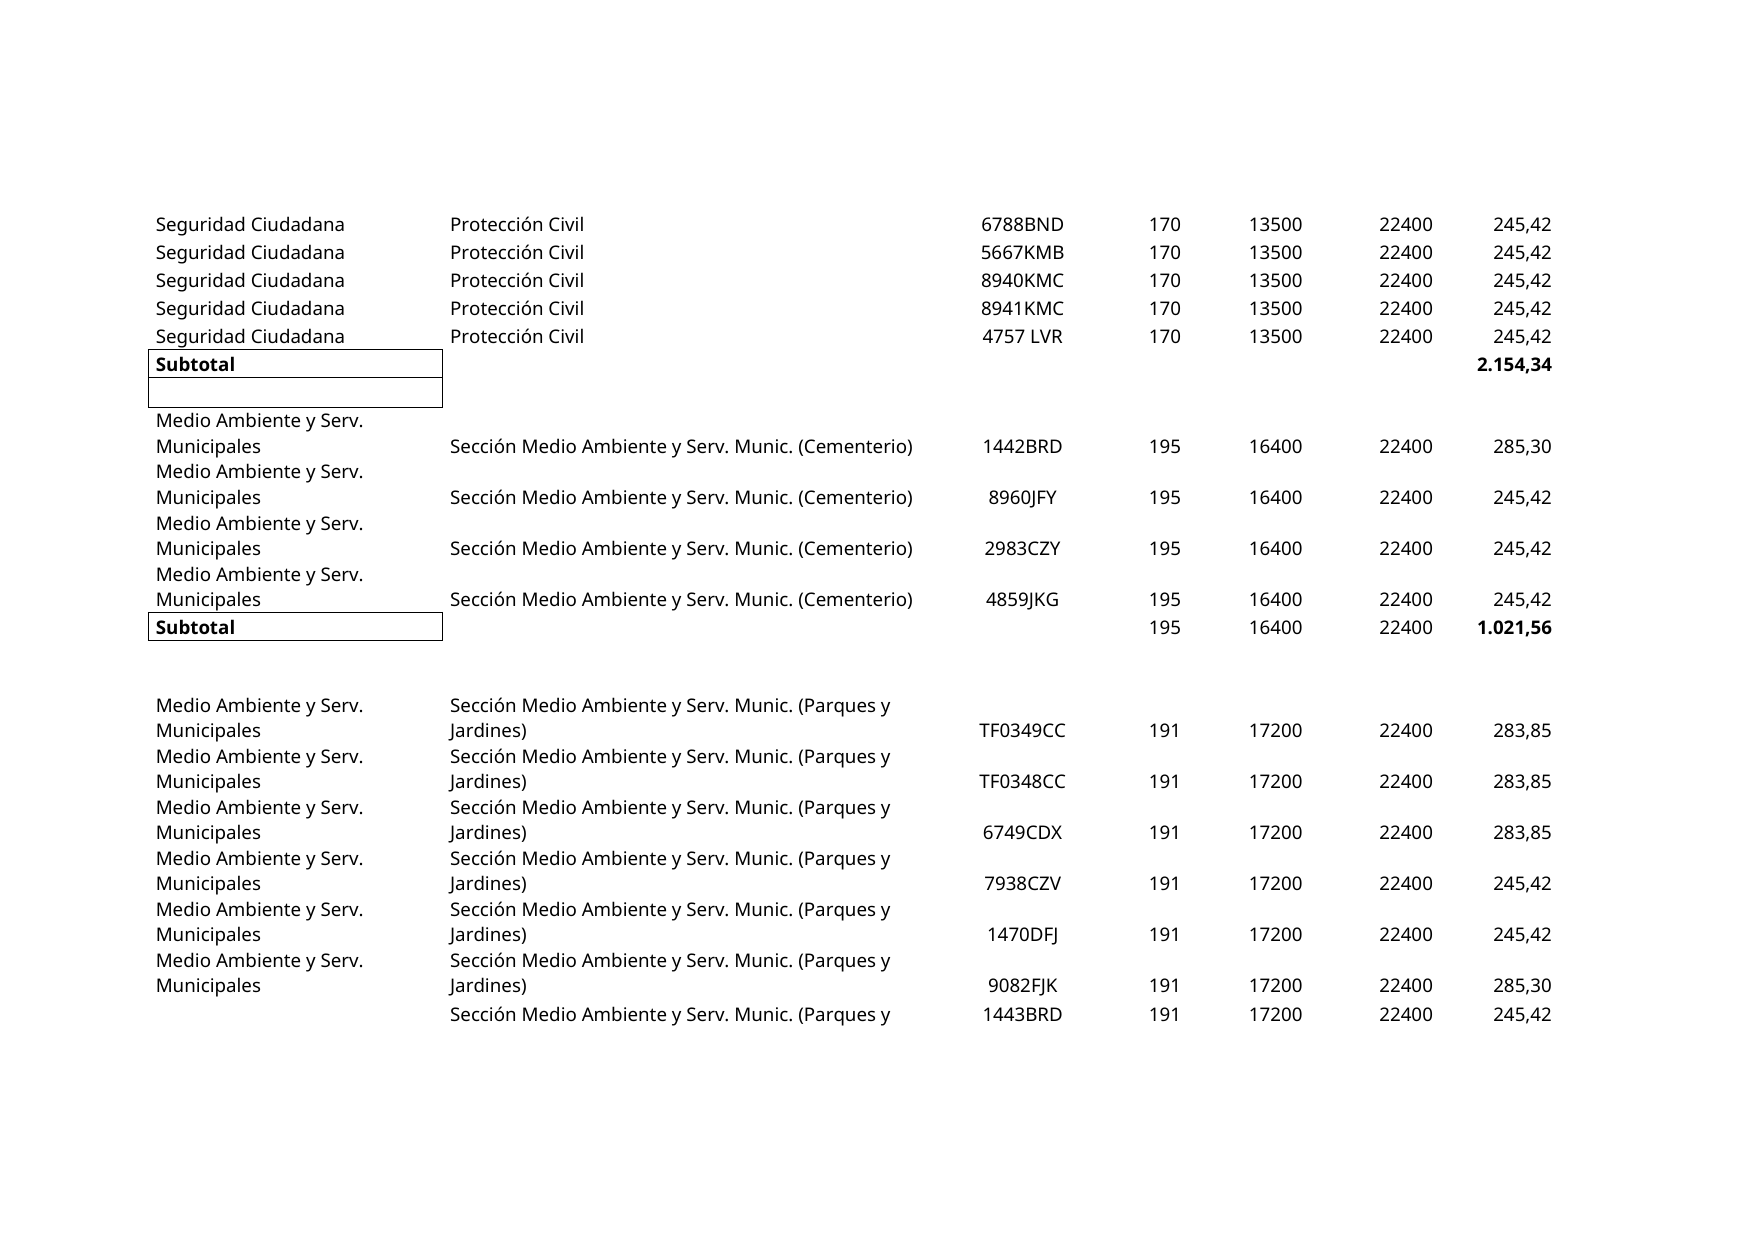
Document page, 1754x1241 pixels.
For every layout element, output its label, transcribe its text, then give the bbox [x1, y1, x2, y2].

table_cell 22400 [1310, 947, 1440, 998]
table_cell Seguridad Ciudadana [148, 237, 443, 265]
table_cell 22400 [1310, 321, 1440, 349]
table_cell 22400 [1310, 237, 1440, 265]
table_cell [1310, 377, 1440, 407]
table_cell 13500 [1188, 321, 1309, 349]
table_cell Medio Ambiente y Serv. Municipales [148, 743, 443, 794]
table_cell TF0349CC [964, 692, 1081, 743]
table_cell [148, 998, 443, 1026]
table_cell [1081, 349, 1188, 377]
table_cell [443, 377, 964, 407]
table_cell 16400 [1188, 612, 1309, 640]
table_cell Seguridad Ciudadana [148, 265, 443, 293]
table_cell 17200 [1188, 896, 1309, 947]
table_cell [1569, 947, 1694, 998]
table_cell 4859JKG [964, 561, 1081, 612]
table_cell 1443BRD [964, 998, 1081, 1026]
table_cell 285,30 [1440, 407, 1569, 459]
table_cell [1569, 510, 1694, 561]
table_cell [1188, 377, 1309, 407]
table_cell 22400 [1310, 794, 1440, 845]
table_cell 22400 [1310, 561, 1440, 612]
table_cell [964, 640, 1081, 692]
table_cell [1569, 998, 1694, 1026]
table_cell 191 [1081, 896, 1188, 947]
table_cell [1569, 237, 1694, 265]
table_cell 170 [1081, 321, 1188, 349]
table_cell 17200 [1188, 743, 1309, 794]
table_cell Medio Ambiente y Serv. Municipales [148, 561, 443, 612]
table_cell 1470DFJ [964, 896, 1081, 947]
table_cell [1569, 692, 1694, 743]
table_cell 170 [1081, 209, 1188, 237]
table_cell Medio Ambiente y Serv. Municipales [148, 459, 443, 510]
table_cell 17200 [1188, 947, 1309, 998]
table_cell 170 [1081, 265, 1188, 293]
table_cell 245,42 [1440, 510, 1569, 561]
table_cell 16400 [1188, 561, 1309, 612]
table_cell 245,42 [1440, 845, 1569, 896]
table_cell 22400 [1310, 896, 1440, 947]
table_cell [1569, 612, 1694, 640]
table_cell [1569, 209, 1694, 237]
table_cell 283,85 [1440, 692, 1569, 743]
table_cell 170 [1081, 293, 1188, 321]
table_cell Sección Medio Ambiente y Serv. Munic. (Parques y Jardines) [443, 692, 964, 743]
table_cell Sección Medio Ambiente y Serv. Munic. (Parques y [443, 998, 964, 1026]
table_cell Sección Medio Ambiente y Serv. Munic. (Parques y Jardines) [443, 947, 964, 998]
table_cell Medio Ambiente y Serv. Municipales [148, 408, 443, 459]
table_cell 13500 [1188, 237, 1309, 265]
table_cell Sección Medio Ambiente y Serv. Munic. (Parques y Jardines) [443, 794, 964, 845]
table_cell 16400 [1188, 459, 1309, 510]
table_cell Medio Ambiente y Serv. Municipales [148, 896, 443, 947]
table_cell 13500 [1188, 209, 1309, 237]
table_cell Subtotal [149, 613, 442, 640]
table_cell 245,42 [1440, 998, 1569, 1026]
table_cell Subtotal [149, 350, 442, 377]
table_cell [1569, 265, 1694, 293]
table_cell 191 [1081, 947, 1188, 998]
table_cell [1440, 640, 1569, 692]
table_cell 16400 [1188, 510, 1309, 561]
table_cell 8941KMC [964, 293, 1081, 321]
table_cell [443, 349, 964, 377]
table_cell 245,42 [1440, 459, 1569, 510]
table_cell [1569, 561, 1694, 612]
table_cell Protección Civil [443, 209, 964, 237]
table_cell [1569, 743, 1694, 794]
table_cell 17200 [1188, 998, 1309, 1026]
table_cell Protección Civil [443, 293, 964, 321]
table_cell 191 [1081, 845, 1188, 896]
table_cell [1569, 293, 1694, 321]
table_cell Sección Medio Ambiente y Serv. Munic. (Parques y Jardines) [443, 896, 964, 947]
table_cell 17200 [1188, 845, 1309, 896]
table_cell 245,42 [1440, 293, 1569, 321]
table_cell 2983CZY [964, 510, 1081, 561]
table_cell [1569, 377, 1694, 407]
table_cell [1310, 349, 1440, 377]
table_cell 191 [1081, 998, 1188, 1026]
table_cell [1569, 321, 1694, 349]
table_cell 195 [1081, 407, 1188, 459]
table_cell Sección Medio Ambiente y Serv. Munic. (Cementerio) [443, 510, 964, 561]
table_cell 13500 [1188, 293, 1309, 321]
table_cell 22400 [1310, 407, 1440, 459]
table_cell 195 [1081, 459, 1188, 510]
table_cell 22400 [1310, 293, 1440, 321]
table_cell [1569, 407, 1694, 459]
table_cell Sección Medio Ambiente y Serv. Munic. (Parques y Jardines) [443, 743, 964, 794]
table_cell Medio Ambiente y Serv. Municipales [148, 947, 443, 998]
table_cell [443, 640, 964, 692]
table_cell 8960JFY [964, 459, 1081, 510]
table_cell 285,30 [1440, 947, 1569, 998]
table_cell 6788BND [964, 209, 1081, 237]
table_cell Sección Medio Ambiente y Serv. Munic. (Parques y Jardines) [443, 845, 964, 896]
table_cell [1569, 896, 1694, 947]
table_cell [1310, 640, 1440, 692]
table_cell 191 [1081, 692, 1188, 743]
table_cell Sección Medio Ambiente y Serv. Munic. (Cementerio) [443, 561, 964, 612]
table_cell Medio Ambiente y Serv. Municipales [148, 510, 443, 561]
table_cell 245,42 [1440, 896, 1569, 947]
table_cell Seguridad Ciudadana [148, 293, 443, 321]
table_cell 245,42 [1440, 321, 1569, 349]
table_cell [1569, 349, 1694, 377]
table_cell Seguridad Ciudadana [148, 321, 443, 349]
table_cell 17200 [1188, 692, 1309, 743]
table_cell [1569, 459, 1694, 510]
table_cell 6749CDX [964, 794, 1081, 845]
table_cell 283,85 [1440, 743, 1569, 794]
table_cell [1081, 377, 1188, 407]
table_cell 22400 [1310, 845, 1440, 896]
table_cell 22400 [1310, 510, 1440, 561]
table_cell [1569, 640, 1694, 692]
table_cell [964, 349, 1081, 377]
table_cell [149, 378, 442, 407]
table_cell 22400 [1310, 459, 1440, 510]
table_cell 1.021,56 [1440, 612, 1569, 640]
table_cell 9082FJK [964, 947, 1081, 998]
table_cell 7938CZV [964, 845, 1081, 896]
table_cell Medio Ambiente y Serv. Municipales [148, 794, 443, 845]
table_cell 22400 [1310, 692, 1440, 743]
table_cell 16400 [1188, 407, 1309, 459]
table_cell [1188, 349, 1309, 377]
table_cell [1569, 794, 1694, 845]
table_cell 2.154,34 [1440, 349, 1569, 377]
table_cell 191 [1081, 743, 1188, 794]
table_cell [1569, 845, 1694, 896]
table_cell 22400 [1310, 209, 1440, 237]
table_cell 4757 LVR [964, 321, 1081, 349]
table_cell 170 [1081, 237, 1188, 265]
table_cell [148, 641, 443, 692]
table_cell [1440, 377, 1569, 407]
table_cell 245,42 [1440, 265, 1569, 293]
table_cell 195 [1081, 612, 1188, 640]
table_cell 22400 [1310, 743, 1440, 794]
table_cell [443, 612, 964, 640]
table_cell [1081, 640, 1188, 692]
table_cell 1442BRD [964, 407, 1081, 459]
table_cell Protección Civil [443, 265, 964, 293]
table_cell 5667KMB [964, 237, 1081, 265]
table_cell 22400 [1310, 998, 1440, 1026]
table_cell Protección Civil [443, 321, 964, 349]
table_cell 22400 [1310, 612, 1440, 640]
table_cell 195 [1081, 510, 1188, 561]
table_cell 191 [1081, 794, 1188, 845]
table_cell 283,85 [1440, 794, 1569, 845]
table_cell [1188, 640, 1309, 692]
table_cell [964, 612, 1081, 640]
table_cell 195 [1081, 561, 1188, 612]
table_cell Medio Ambiente y Serv. Municipales [148, 845, 443, 896]
table_cell Seguridad Ciudadana [148, 209, 443, 237]
table_cell [964, 377, 1081, 407]
table_cell 8940KMC [964, 265, 1081, 293]
table_cell 245,42 [1440, 237, 1569, 265]
table_cell 22400 [1310, 265, 1440, 293]
table_cell 17200 [1188, 794, 1309, 845]
table_cell 245,42 [1440, 209, 1569, 237]
table_cell Sección Medio Ambiente y Serv. Munic. (Cementerio) [443, 459, 964, 510]
table_cell TF0348CC [964, 743, 1081, 794]
table_cell 13500 [1188, 265, 1309, 293]
table_cell Protección Civil [443, 237, 964, 265]
table_cell 245,42 [1440, 561, 1569, 612]
table_cell Sección Medio Ambiente y Serv. Munic. (Cementerio) [443, 407, 964, 459]
table_cell Medio Ambiente y Serv. Municipales [148, 692, 443, 743]
